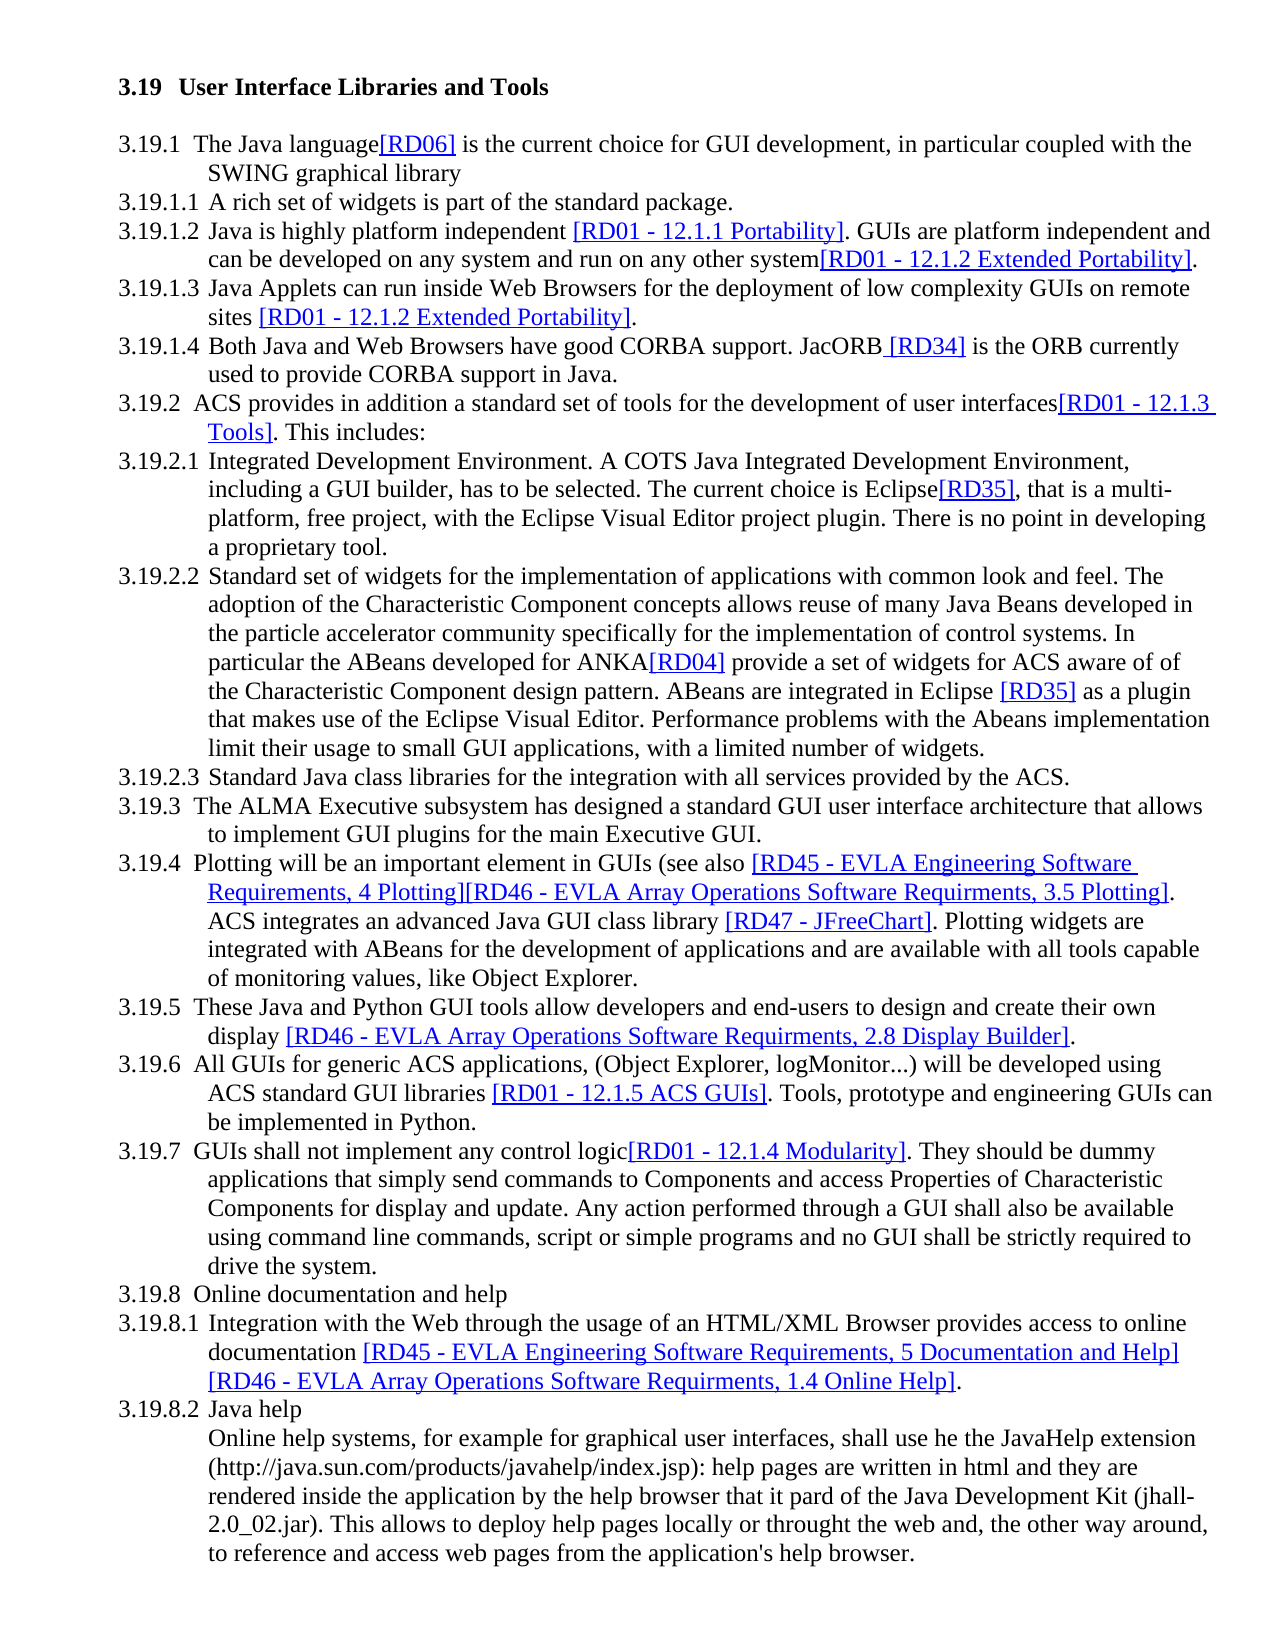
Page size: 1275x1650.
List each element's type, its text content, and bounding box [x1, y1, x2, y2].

subtitle The ALMA Executive subsystem has designed a standard GUI user interface architecture that allows to implement GUI plugins for the main Executive GUI. [118, 791, 1216, 848]
subtitle Both Java and Web Browsers have good CORBA support. JacORB [RD34] is the ORB currently used to provide CORBA support in Java. [118, 331, 1216, 388]
subtitle Plotting will be an important element in GUIs (see also [RD45 - EVLA Engineering Software Requirements, 4 Plotting][RD46 - EVLA Array Operations Software Requirments, 3.5 Plotting]. ACS integrates an advanced Java GUI class library [RD47 - JFreeChart]. Plotting widgets are integrated with ABeans for the development of applications and are available with all tools capable of monitoring values, like Object Explorer. [118, 848, 1216, 992]
subtitle These Java and Python GUI tools allow developers and end-users to design and create their own display [RD46 - EVLA Array Operations Software Requirments, 2.8 Display Builder]. [118, 992, 1216, 1049]
subtitle Java is highly platform independent [RD01 - 12.1.1 Portability]. GUIs are platform independent and can be developed on any system and run on any other system[RD01 - 12.1.2 Extended Portability]. [118, 216, 1216, 273]
subtitle User Interface Libraries and Tools [118, 72, 1216, 100]
subtitle All GUIs for generic ACS applications, (Object Explorer, logMonitor...) will be developed using ACS standard GUI libraries [RD01 - 12.1.5 ACS GUIs]. Tools, prototype and engineering GUIs can be implemented in Python. [118, 1049, 1216, 1136]
subtitle The Java language[RD06] is the current choice for GUI development, in particular coupled with the SWING graphical library [118, 129, 1216, 187]
subtitle GUIs shall not implement any control logic[RD01 - 12.1.4 Modularity]. They should be dummy applications that simply send commands to Components and access Properties of Characteristic Components for display and update. Any action performed through a GUI shall also be available using command line commands, script or simple programs and no GUI shall be strictly required to drive the system. [118, 1136, 1216, 1279]
subtitle Integration with the Web through the usage of an HTML/XML Browser provides access to online documentation [RD45 - EVLA Engineering Software Requirements, 5 Documentation and Help][RD46 - EVLA Array Operations Software Requirments, 1.4 Online Help]. [118, 1308, 1216, 1394]
subtitle Java Applets can run inside Web Browsers for the deployment of low complexity GUIs on remote sites [RD01 - 12.1.2 Extended Portability]. [118, 273, 1216, 331]
subtitle ACS provides in addition a standard set of tools for the development of user interfaces[RD01 - 12.1.3 Tools]. This includes: [118, 388, 1216, 446]
subtitle Integrated Development Environment. A COTS Java Integrated Development Environment, including a GUI builder, has to be selected. The current choice is Eclipse[RD35], that is a multi-platform, free project, with the Eclipse Visual Editor project plugin. There is no point in developing a proprietary tool. [118, 446, 1216, 561]
subtitle Standard Java class libraries for the integration with all services provided by the ACS. [118, 762, 1216, 791]
subtitle Java help Online help systems, for example for graphical user interfaces, shall use he the JavaHelp extension (http://java.sun.com/products/javahelp/index.jsp): help pages are written in html and they are rendered inside the application by the help browser that it pard of the Java Development Kit (jhall-2.0_02.jar). This allows to deploy help pages locally or throught the web and, the other way around, to reference and access web pages from the application's help browser. [118, 1394, 1216, 1567]
subtitle A rich set of widgets is part of the standard package. [118, 187, 1216, 216]
subtitle Standard set of widgets for the implementation of applications with common look and feel. The adoption of the Characteristic Component concepts allows reuse of many Java Beans developed in the particle accelerator community specifically for the implementation of control systems. In particular the ABeans developed for ANKA[RD04] provide a set of widgets for ACS aware of of the Characteristic Component design pattern. ABeans are integrated in Eclipse [RD35] as a plugin that makes use of the Eclipse Visual Editor. Performance problems with the Abeans implementation limit their usage to small GUI applications, with a limited number of widgets. [118, 561, 1216, 762]
subtitle Online documentation and help [118, 1279, 1216, 1308]
